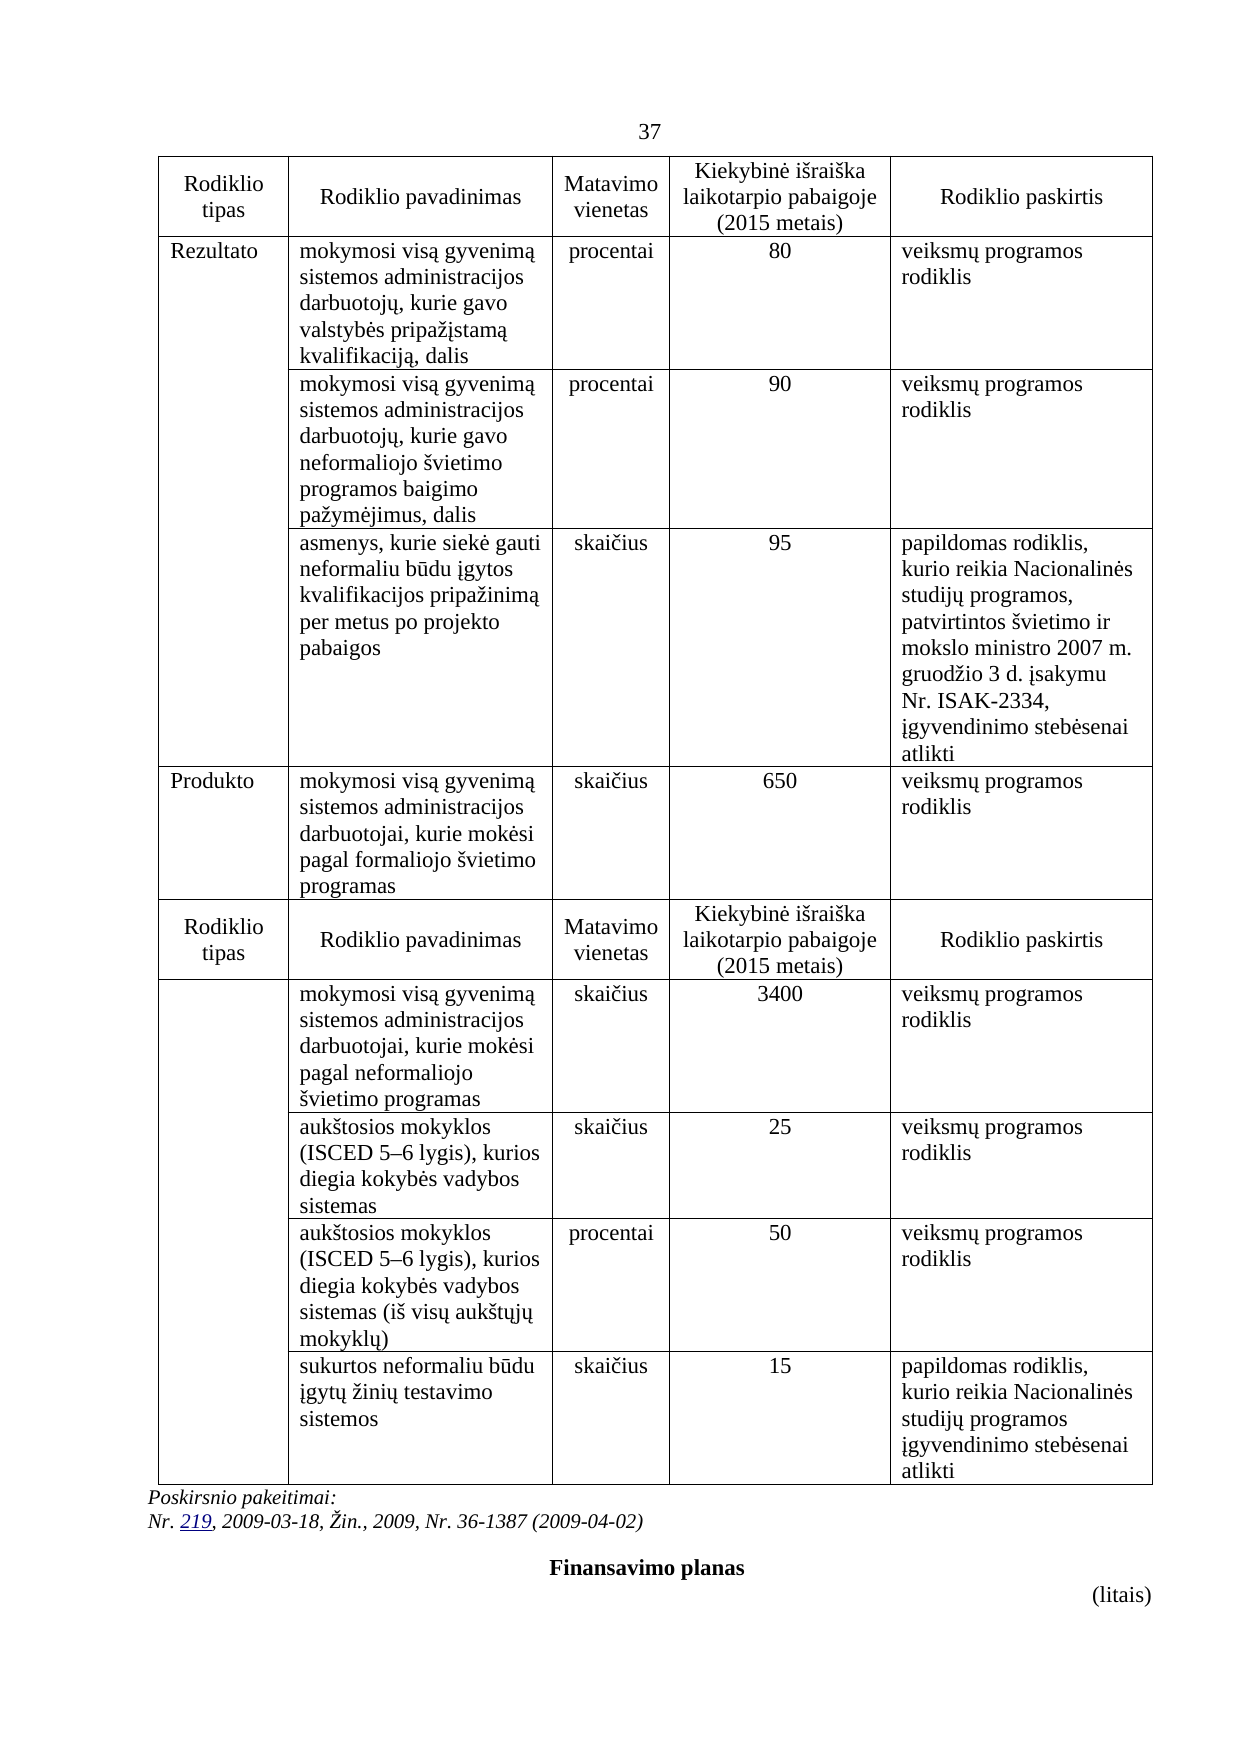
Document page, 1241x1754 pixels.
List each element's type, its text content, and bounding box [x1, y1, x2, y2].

text Poskirsnio pakeitimai: [148, 1485, 1152, 1509]
table_cell 95 [670, 529, 890, 766]
table_cell 25 [670, 1113, 890, 1218]
table_cell 3400 [670, 980, 890, 1112]
table_cell mokymosi visą gyvenimą sistemos administracijos darbuotojų, kurie gavo neformaliojo švietimo programos baigimo pažymėjimus, dalis [289, 370, 552, 528]
table_cell sukurtos neformaliu būdu įgytų žinių testavimo sistemos [289, 1352, 552, 1484]
text Finansavimo planas [148, 1554, 1152, 1581]
table_header Rodiklio paskirtis [891, 157, 1152, 236]
table_cell [159, 980, 288, 1484]
table_cell skaičius [553, 529, 669, 766]
table_cell 90 [670, 370, 890, 528]
table_cell Rodiklio pavadinimas [289, 900, 552, 979]
table_cell asmenys, kurie siekė gauti neformaliu būdu įgytos kvalifikacijos pripažinimą per metus po projekto pabaigos [289, 529, 552, 766]
table_cell procentai [553, 370, 669, 528]
text Nr. 219, 2009-03-18, Žin., 2009, Nr. 36-1387 (2009-04-02) [148, 1509, 1152, 1533]
table_header Matavimo vienetas [553, 157, 669, 236]
table_cell veiksmų programos rodiklis [891, 1113, 1152, 1218]
table_cell veiksmų programos rodiklis [891, 980, 1152, 1112]
table_cell skaičius [553, 1113, 669, 1218]
table_cell aukštosios mokyklos (ISCED 5–6 lygis), kurios diegia kokybės vadybos sistemas [289, 1113, 552, 1218]
table_cell veiksmų programos rodiklis [891, 370, 1152, 528]
table_cell veiksmų programos rodiklis [891, 767, 1152, 899]
table_cell mokymosi visą gyvenimą sistemos administracijos darbuotojai, kurie mokėsi pagal neformaliojo švietimo programas [289, 980, 552, 1112]
table_cell procentai [553, 1219, 669, 1351]
table_header Rodiklio pavadinimas [289, 157, 552, 236]
table_cell 80 [670, 237, 890, 368]
table_cell mokymosi visą gyvenimą sistemos administracijos darbuotojai, kurie mokėsi pagal formaliojo švietimo programas [289, 767, 552, 899]
table_cell papildomas rodiklis, kurio reikia Nacionalinės studijų programos, patvirtintos švietimo ir mokslo ministro 2007 m. gruodžio 3 d. įsakymu Nr. ISAK-2334, įgyvendinimo stebėsenai atlikti [891, 529, 1152, 766]
text (litais) [148, 1581, 1152, 1607]
table_cell 650 [670, 767, 890, 899]
table_cell mokymosi visą gyvenimą sistemos administracijos darbuotojų, kurie gavo valstybės pripažįstamą kvalifikaciją, dalis [289, 237, 552, 368]
table_cell 15 [670, 1352, 890, 1484]
table_cell Matavimo vienetas [553, 900, 669, 979]
table_header Rodiklio tipas [159, 157, 288, 236]
table_cell Produkto [159, 767, 288, 899]
table_cell procentai [553, 237, 669, 368]
table_cell Rodiklio paskirtis [891, 900, 1152, 979]
table_cell aukštosios mokyklos (ISCED 5–6 lygis), kurios diegia kokybės vadybos sistemas (iš visų aukštųjų mokyklų) [289, 1219, 552, 1351]
table_header Kiekybinė išraiška laikotarpio pabaigoje (2015 metais) [670, 157, 890, 236]
table_cell 50 [670, 1219, 890, 1351]
table_cell skaičius [553, 767, 669, 899]
table_cell skaičius [553, 980, 669, 1112]
table_cell Rezultato [159, 237, 288, 766]
table_cell Rodiklio tipas [159, 900, 288, 979]
table_cell papildomas rodiklis, kurio reikia Nacionalinės studijų programos įgyvendinimo stebėsenai atlikti [891, 1352, 1152, 1484]
table_cell skaičius [553, 1352, 669, 1484]
table_cell veiksmų programos rodiklis [891, 1219, 1152, 1351]
table_cell Kiekybinė išraiška laikotarpio pabaigoje (2015 metais) [670, 900, 890, 979]
table_cell veiksmų programos rodiklis [891, 237, 1152, 368]
